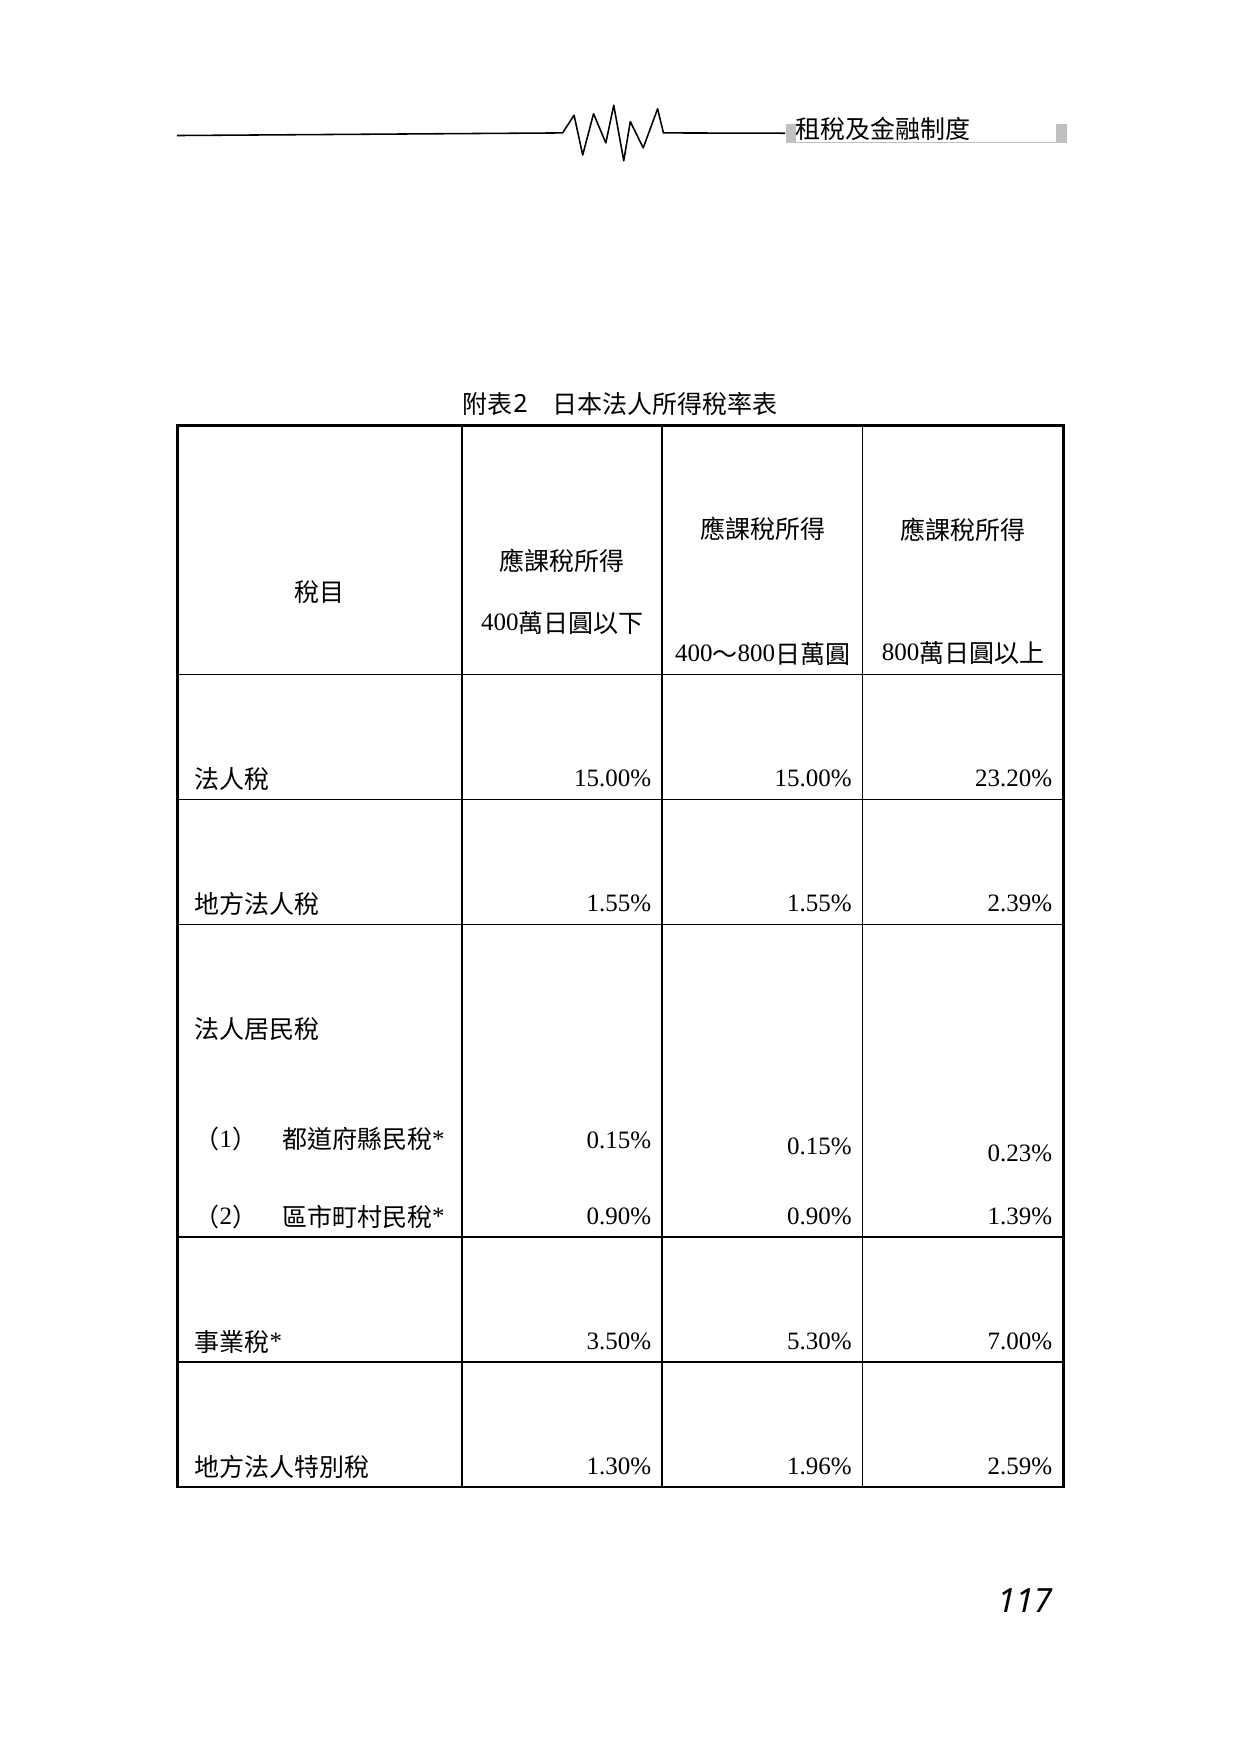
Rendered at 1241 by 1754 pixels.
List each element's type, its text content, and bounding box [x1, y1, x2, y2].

table_cell 2.59% [863, 1363, 1062, 1486]
table_header 應課稅所得 400～800日萬圓 [663, 427, 862, 674]
table_cell 1.96% [663, 1363, 862, 1486]
table_cell 1.55% [663, 800, 862, 924]
table_cell 法人稅 [179, 675, 461, 799]
table_cell 1.55% [463, 800, 661, 924]
text 附表2 日本法人所得稅率表 [177, 361, 1063, 424]
table_cell 7.00% [863, 1238, 1062, 1361]
table_header 應課稅所得 800萬日圓以上 [863, 427, 1062, 674]
table_cell 1.30% [463, 1363, 661, 1486]
table_cell 0.15% 0.90% [663, 925, 862, 1236]
table_cell 5.30% [663, 1238, 862, 1361]
table_cell 事業稅* [179, 1238, 461, 1361]
table_cell 法人居民稅 （1） 都道府縣民稅* （2） 區市町村民稅* [179, 925, 461, 1236]
table_header 應課稅所得 400萬日圓以下 [463, 427, 661, 674]
table_cell 0.23% 1.39% [863, 925, 1062, 1236]
table_cell 23.20% [863, 675, 1062, 799]
table_cell 15.00% [663, 675, 862, 799]
table_cell 2.39% [863, 800, 1062, 924]
table_cell 地方法人稅 [179, 800, 461, 924]
table_cell 地方法人特別稅 [179, 1363, 461, 1486]
table_cell 15.00% [463, 675, 661, 799]
table_cell 3.50% [463, 1238, 661, 1361]
table_header 稅目 [179, 427, 461, 674]
table_cell 0.15% 0.90% [463, 925, 661, 1236]
